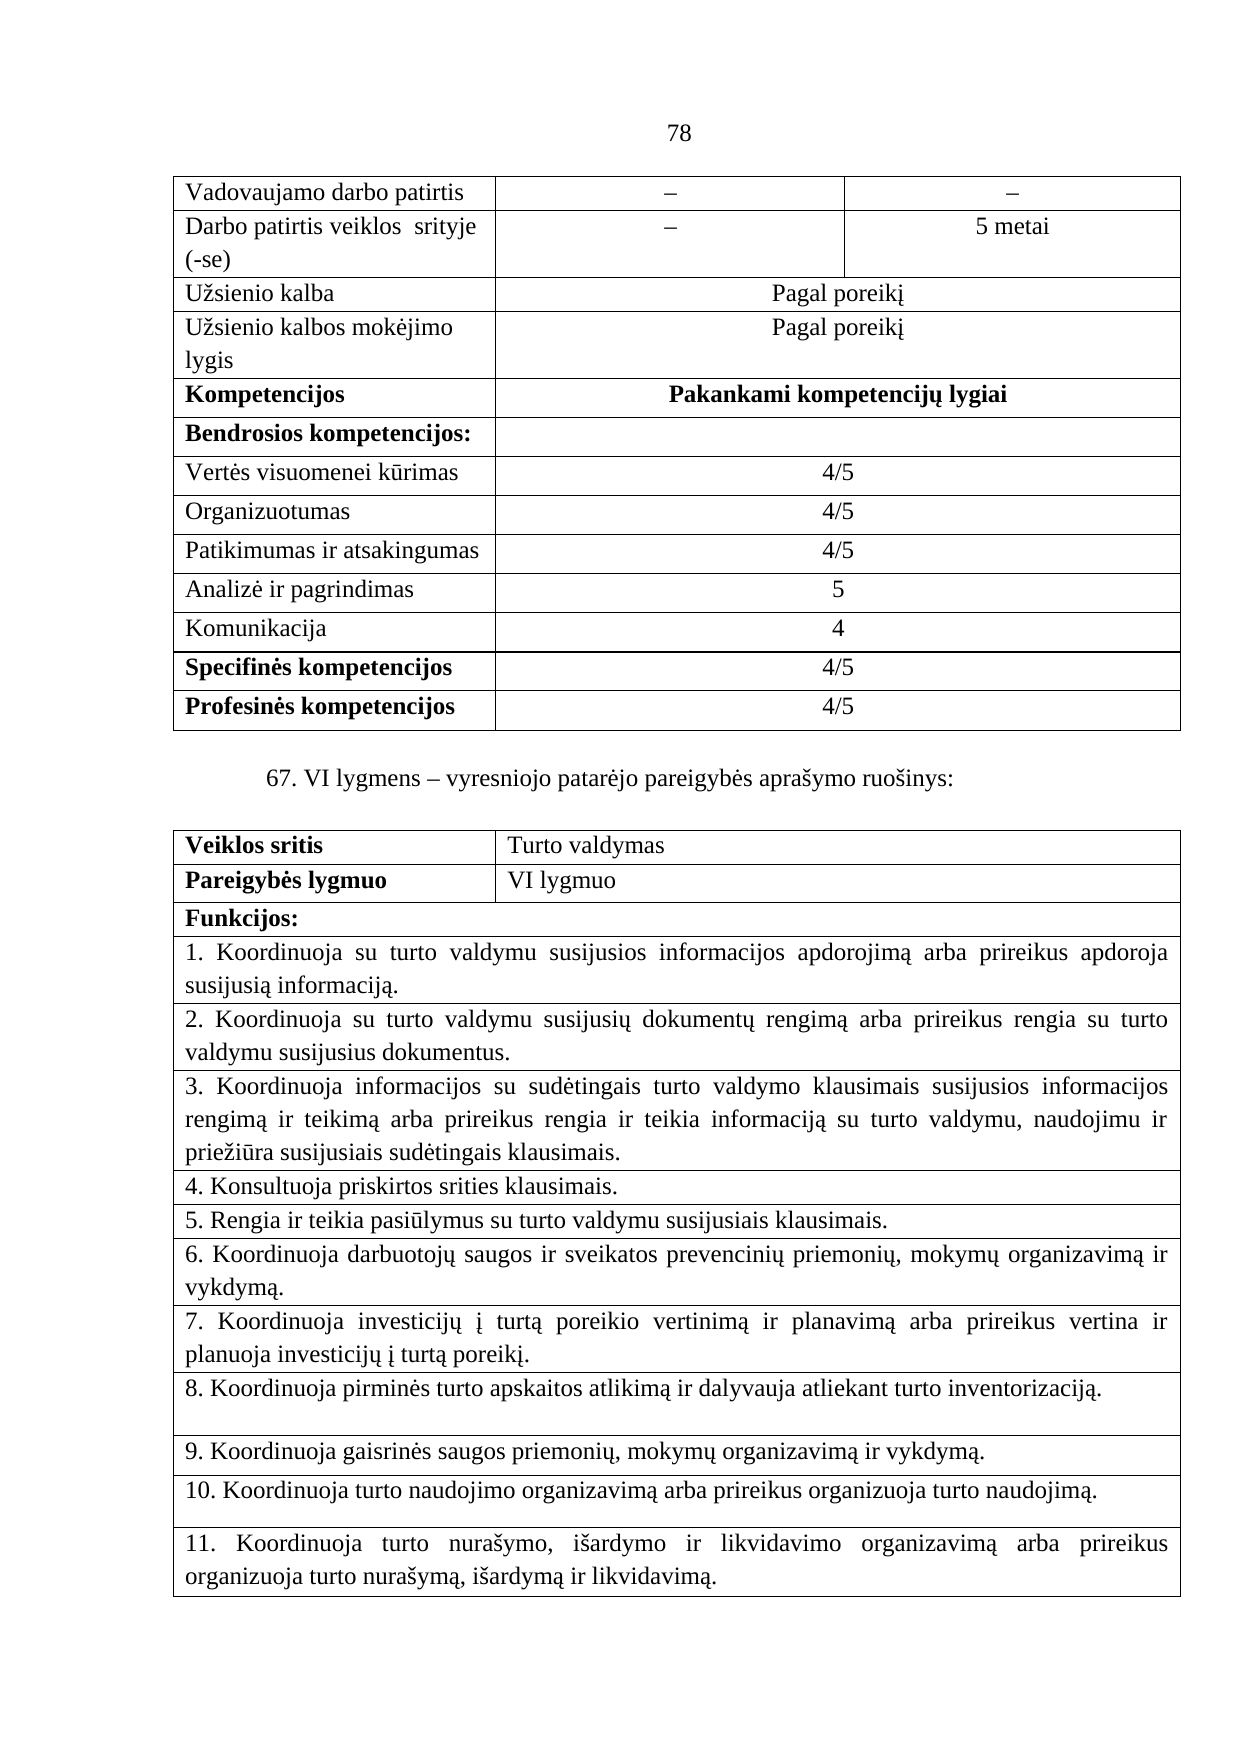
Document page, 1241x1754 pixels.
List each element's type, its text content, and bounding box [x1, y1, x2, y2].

table_cell 4 [496, 613, 1180, 651]
table_cell Vadovaujamo darbo patirtis [174, 177, 495, 210]
table_cell 9. Koordinuoja gaisrinės saugos priemonių, mokymų organizavimą ir vykdymą. [174, 1436, 1180, 1474]
table_cell Komunikacija [174, 613, 495, 651]
table_cell 6. Koordinuoja darbuotojų saugos ir sveikatos prevencinių priemonių, mokymų organizavimą ir vykdymą. [174, 1239, 1180, 1305]
table_cell Bendrosios kompetencijos: [174, 418, 495, 456]
table_cell Kompetencijos [174, 379, 495, 417]
text 67. VI lygmens – vyresniojo patarėjo pareigybės aprašymo ruošinys: [177, 763, 1181, 792]
table_cell Darbo patirtis veiklos srityje (-se) [174, 211, 495, 277]
table_header Turto valdymas [496, 831, 1180, 864]
table_cell Organizuotumas [174, 496, 495, 534]
table_cell – [496, 177, 844, 210]
table_cell 4/5 [496, 535, 1180, 573]
table_cell [496, 418, 1180, 456]
table_cell Pakankami kompetencijų lygiai [496, 379, 1180, 417]
table_cell 3. Koordinuoja informacijos su sudėtingais turto valdymo klausimais susijusios informacijos rengimą ir teikimą arba prireikus rengia ir teikia informaciją su turto valdymu, naudojimu ir priežiūra susijusiais sudėtingais klausimais. [174, 1071, 1180, 1170]
table_cell Pareigybės lygmuo [174, 865, 495, 902]
table_cell 7. Koordinuoja investicijų į turtą poreikio vertinimą ir planavimą arba prireikus vertina ir planuoja investicijų į turtą poreikį. [174, 1306, 1180, 1372]
table_cell 2. Koordinuoja su turto valdymu susijusių dokumentų rengimą arba prireikus rengia su turto valdymu susijusius dokumentus. [174, 1004, 1180, 1070]
table_cell 4. Konsultuoja priskirtos srities klausimais. [174, 1171, 1180, 1204]
table_cell Užsienio kalba [174, 278, 495, 311]
table_cell 5 [496, 574, 1180, 612]
table_cell 5. Rengia ir teikia pasiūlymus su turto valdymu susijusiais klausimais. [174, 1205, 1180, 1238]
table_cell 1. Koordinuoja su turto valdymu susijusios informacijos apdorojimą arba prireikus apdoroja susijusią informaciją. [174, 937, 1180, 1003]
table_header Veiklos sritis [174, 831, 495, 864]
table_cell – [845, 177, 1180, 210]
table_cell Pagal poreikį [496, 278, 1180, 311]
table_cell Specifinės kompetencijos [174, 653, 495, 690]
table_cell 4/5 [496, 457, 1180, 495]
table_cell VI lygmuo [496, 865, 1180, 902]
table_cell 11. Koordinuoja turto nurašymo, išardymo ir likvidavimo organizavimą arba prireikus organizuoja turto nurašymą, išardymą ir likvidavimą. [174, 1528, 1180, 1596]
table_cell 4/5 [496, 691, 1180, 729]
table_cell Analizė ir pagrindimas [174, 574, 495, 612]
table_cell Užsienio kalbos mokėjimo lygis [174, 312, 495, 378]
table_cell 10. Koordinuoja turto naudojimo organizavimą arba prireikus organizuoja turto naudojimą. [174, 1476, 1180, 1527]
table_cell 4/5 [496, 496, 1180, 534]
table_cell 4/5 [496, 653, 1180, 690]
table_cell – [496, 211, 844, 277]
table_cell 8. Koordinuoja pirminės turto apskaitos atlikimą ir dalyvauja atliekant turto inventorizaciją. [174, 1373, 1180, 1435]
table_cell 5 metai [845, 211, 1180, 277]
table_cell Funkcijos: [174, 903, 1180, 936]
table_cell Pagal poreikį [496, 312, 1180, 378]
table_cell Vertės visuomenei kūrimas [174, 457, 495, 495]
table_cell Patikimumas ir atsakingumas [174, 535, 495, 573]
table_cell Profesinės kompetencijos [174, 691, 495, 729]
